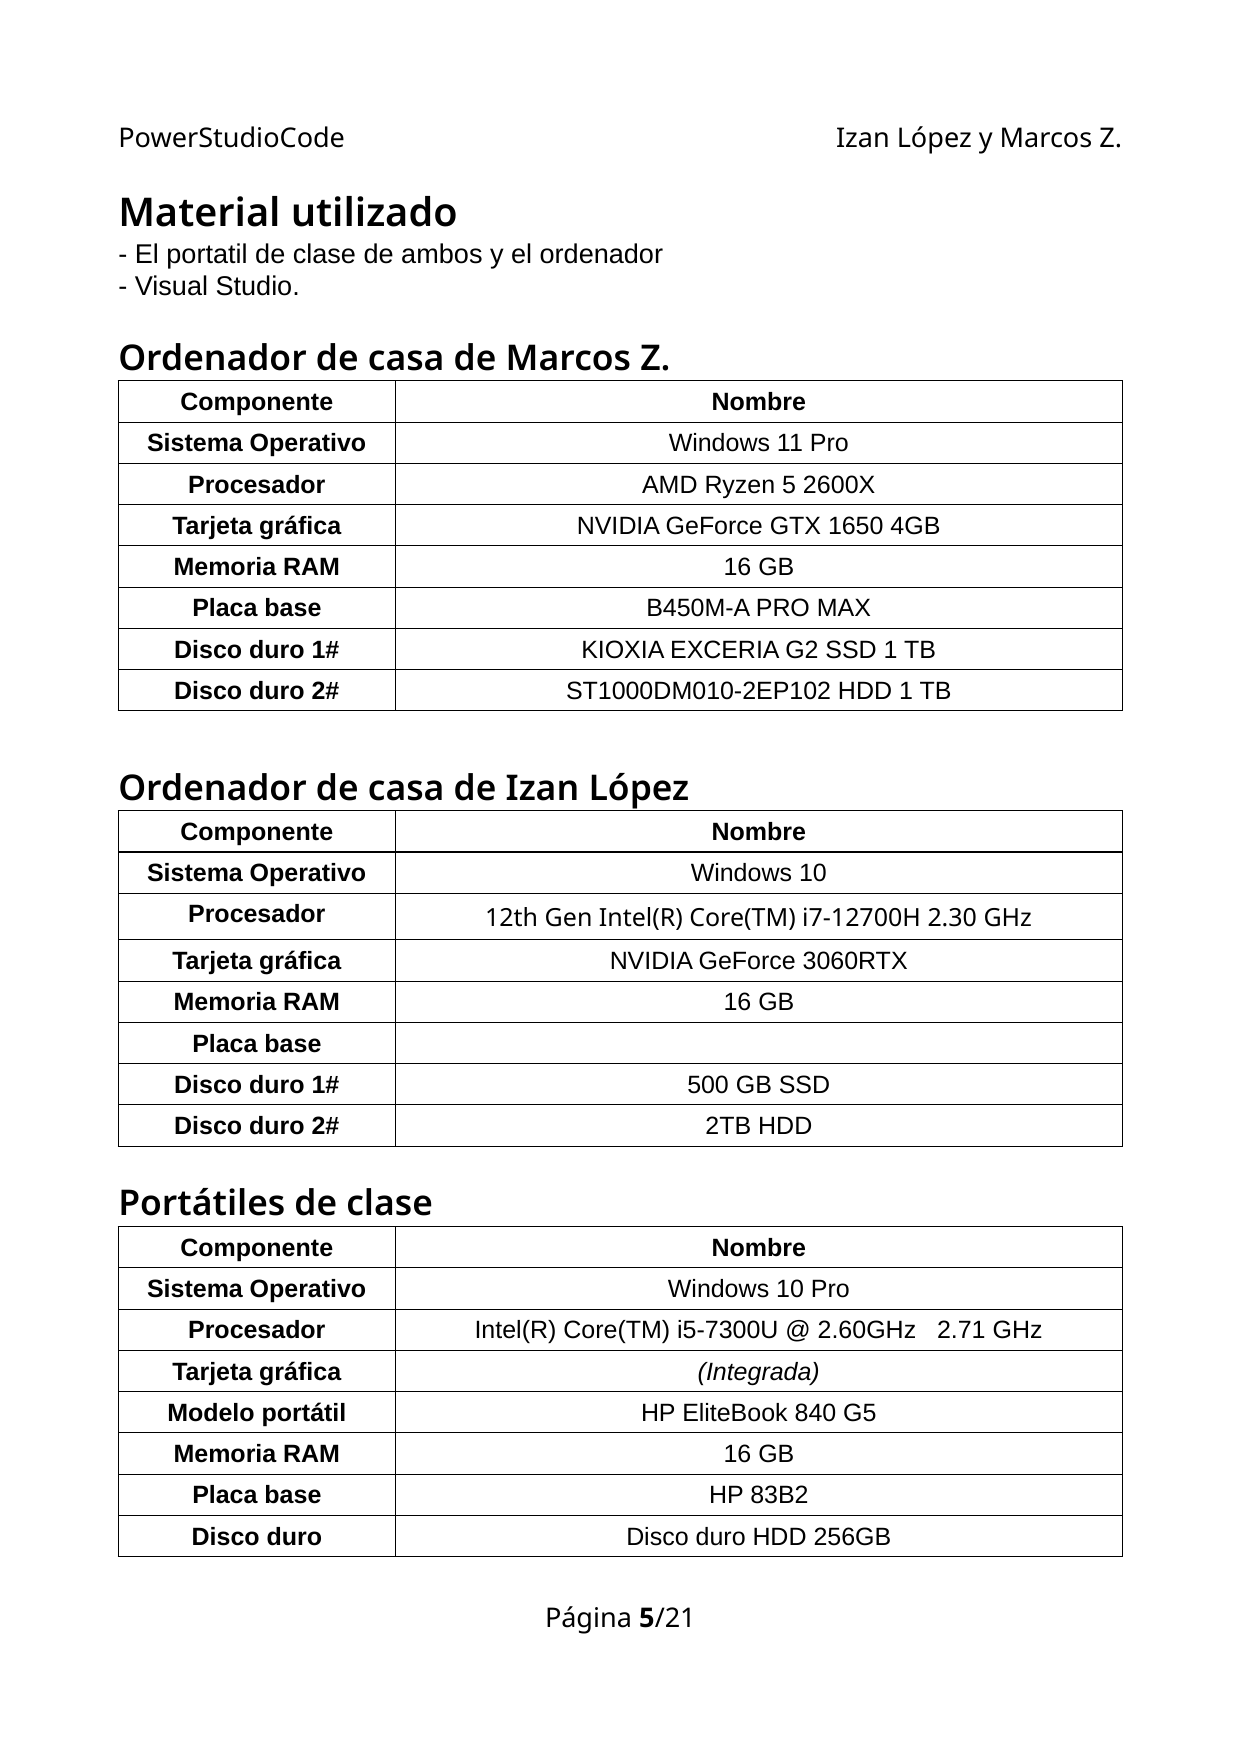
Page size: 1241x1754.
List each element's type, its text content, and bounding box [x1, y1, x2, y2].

subtitle Portátiles de clase [118, 1178, 1122, 1226]
table_cell Sistema Operativo [119, 853, 395, 893]
table_cell Modelo portátil [119, 1392, 395, 1432]
table_cell Disco duro [119, 1516, 395, 1556]
table_cell Sistema Operativo [119, 1268, 395, 1308]
table_cell Disco duro 1# [119, 1064, 395, 1104]
table_cell B450M-A PRO MAX [396, 588, 1122, 628]
table_cell AMD Ryzen 5 2600X [396, 464, 1122, 504]
table_header Nombre [396, 1227, 1122, 1267]
table_cell Procesador [119, 894, 395, 939]
table_cell [396, 1023, 1122, 1063]
table_cell 2TB HDD [396, 1105, 1122, 1146]
table_cell Procesador [119, 464, 395, 504]
table_cell KIOXIA EXCERIA G2 SSD 1 TB [396, 629, 1122, 669]
text - El portatil de clase de ambos y el ordenador [118, 238, 1122, 270]
table_cell Intel(R) Core(TM) i5-7300U @ 2.60GHz 2.71 GHz [396, 1310, 1122, 1350]
table_cell Memoria RAM [119, 1433, 395, 1473]
table_cell Placa base [119, 1023, 395, 1063]
table_cell Tarjeta gráfica [119, 1351, 395, 1391]
table_cell Placa base [119, 588, 395, 628]
table_cell Memoria RAM [119, 546, 395, 587]
table_header Nombre [396, 381, 1122, 422]
table_cell Windows 10 [396, 853, 1122, 893]
table_cell Placa base [119, 1475, 395, 1515]
table_cell ST1000DM010-2EP102 HDD 1 TB [396, 670, 1122, 710]
subtitle Ordenador de casa de Marcos Z. [118, 332, 1122, 380]
table_cell Windows 10 Pro [396, 1268, 1122, 1308]
table_cell Windows 11 Pro [396, 423, 1122, 463]
table_cell (Integrada) [396, 1351, 1122, 1391]
table_cell 16 GB [396, 546, 1122, 587]
table_cell NVIDIA GeForce GTX 1650 4GB [396, 505, 1122, 545]
table_cell 12th Gen Intel(R) Core(TM) i7-12700H 2.30 GHz [396, 894, 1122, 939]
table_cell 16 GB [396, 1433, 1122, 1473]
table_cell Tarjeta gráfica [119, 940, 395, 981]
table_cell Tarjeta gráfica [119, 505, 395, 545]
table_cell HP 83B2 [396, 1475, 1122, 1515]
table_cell Disco duro 1# [119, 629, 395, 669]
table_header Componente [119, 811, 395, 851]
table_cell NVIDIA GeForce 3060RTX [396, 940, 1122, 981]
table_cell Procesador [119, 1310, 395, 1350]
table_cell Memoria RAM [119, 982, 395, 1022]
table_cell HP EliteBook 840 G5 [396, 1392, 1122, 1432]
text - Visual Studio. [118, 270, 1122, 301]
table_header Componente [119, 381, 395, 422]
subtitle Material utilizado [118, 184, 1122, 238]
table_cell Disco duro 2# [119, 670, 395, 710]
table_cell 500 GB SSD [396, 1064, 1122, 1104]
subtitle Ordenador de casa de Izan López [118, 762, 1122, 810]
table_cell Sistema Operativo [119, 423, 395, 463]
table_cell Disco duro 2# [119, 1105, 395, 1146]
table_header Componente [119, 1227, 395, 1267]
table_cell Disco duro HDD 256GB [396, 1516, 1122, 1556]
table_header Nombre [396, 811, 1122, 851]
table_cell 16 GB [396, 982, 1122, 1022]
